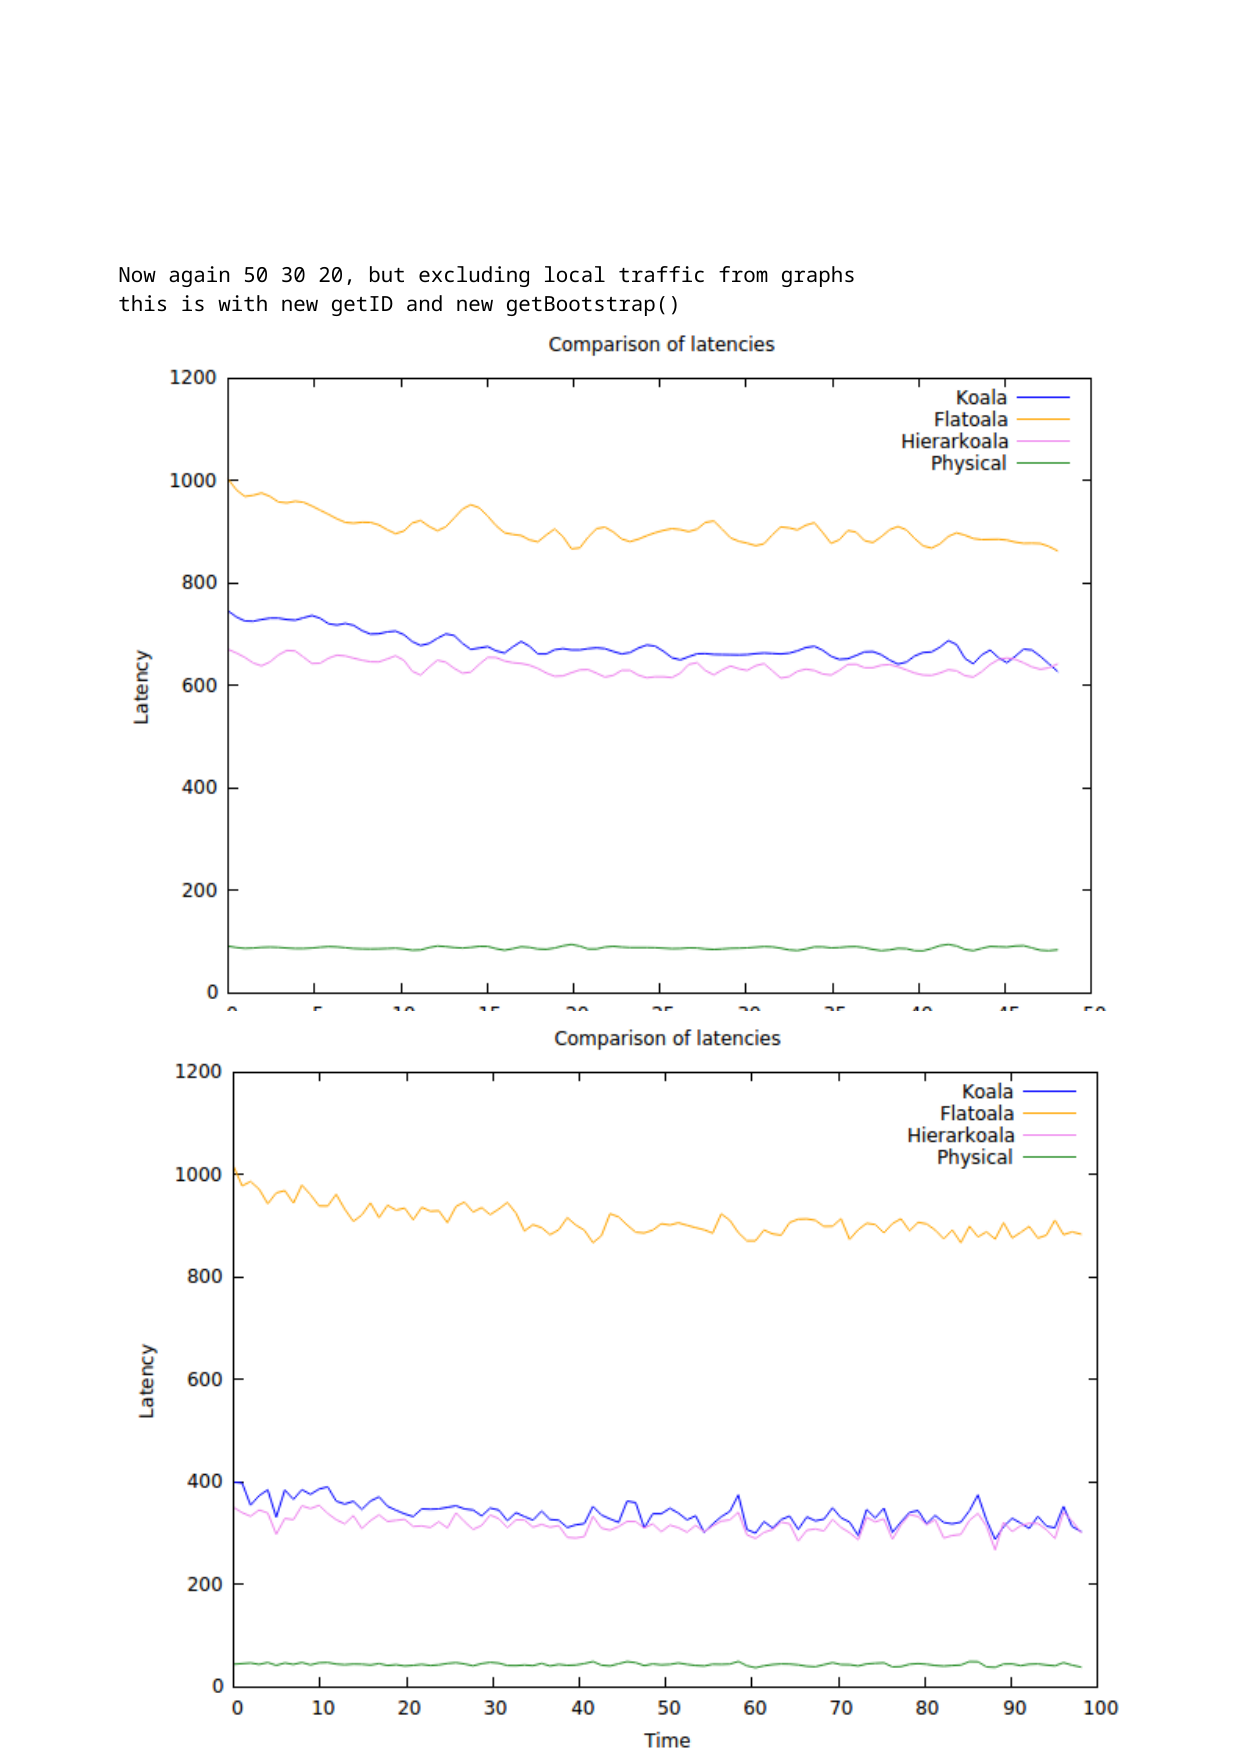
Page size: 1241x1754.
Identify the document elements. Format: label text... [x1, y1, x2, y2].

picture [126, 317, 1125, 1754]
text this is with new getID and new getBootstrap() [118, 289, 1122, 317]
text Now again 50 30 20, but excluding local traffic from graphs [118, 260, 1122, 289]
